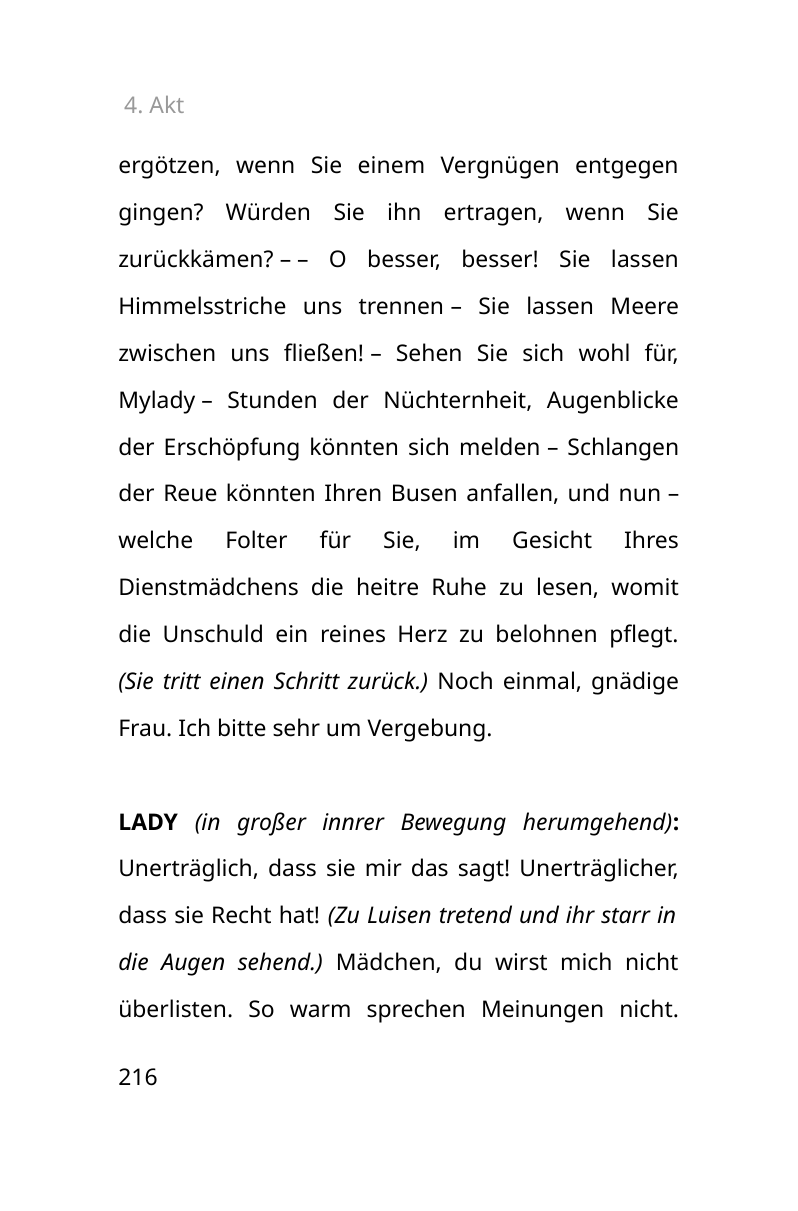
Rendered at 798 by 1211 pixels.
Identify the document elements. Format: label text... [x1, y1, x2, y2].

text LADY (in großer innrer Bewegung herumgehend): Unerträglich, dass sie mir das sagt! Unerträglicher, dass sie Recht hat! (Zu Luisen tretend und ihr starr in die Augen sehend.) Mädchen, du wirst mich nicht überlisten. So warm sprechen Meinungen nicht. [118, 770, 679, 1024]
text ergötzen, wenn Sie einem Vergnügen entgegen gingen? Würden Sie ihn ertragen, wenn Sie zurückkämen? – – O besser, besser! Sie lassen Himmelsstriche uns trennen – Sie lassen Meere zwischen uns fließen! – Sehen Sie sich wohl für, Mylady – Stunden der Nüchternheit, Augenblicke der Erschöpfung könnten sich melden – Schlangen der Reue könnten Ihren Busen anfallen, und nun – welche Folter für Sie, im Gesicht Ihres Dienstmädchens die heitre Ruhe zu lesen, womit die Unschuld ein reines Herz zu belohnen pflegt. (Sie tritt einen Schritt zurück.) Noch einmal, gnädige Frau. Ich bitte sehr um Vergebung. [118, 149, 679, 743]
